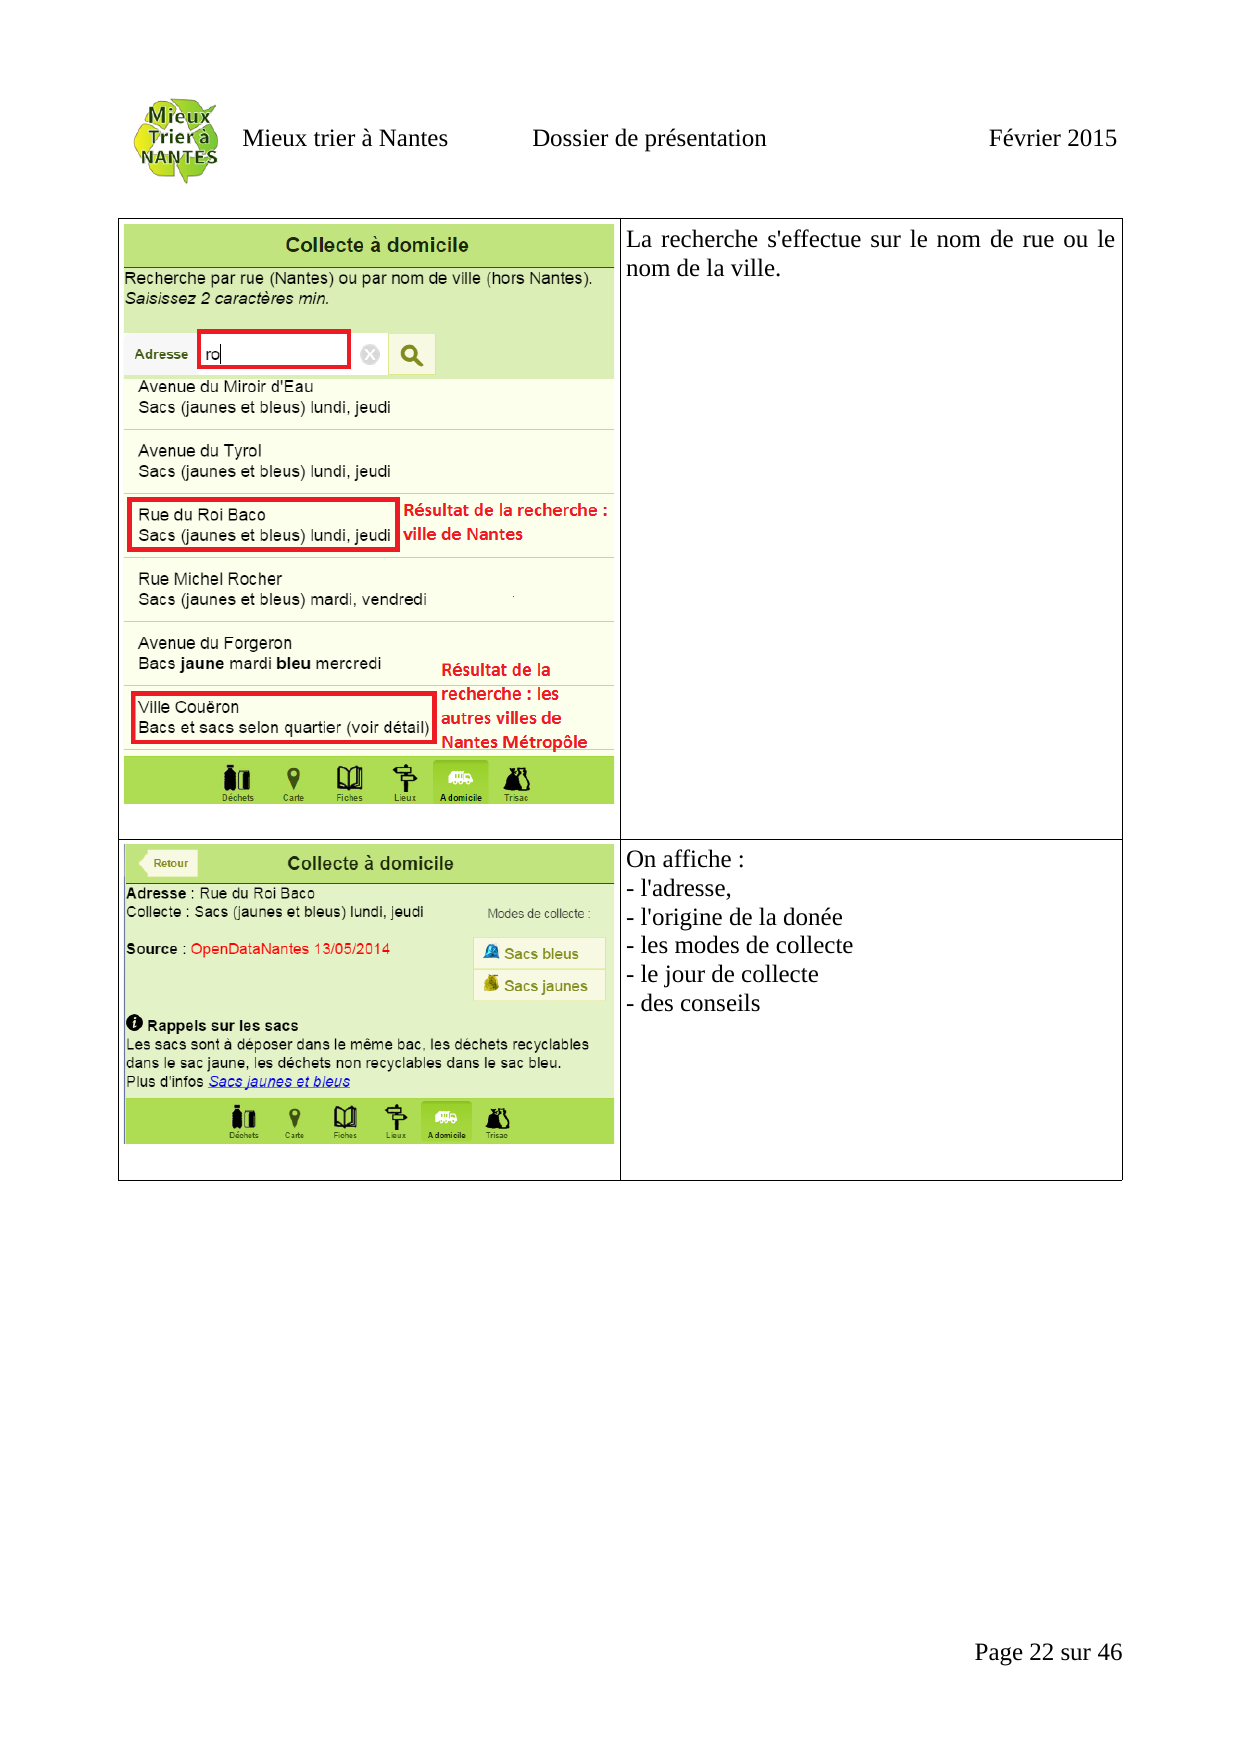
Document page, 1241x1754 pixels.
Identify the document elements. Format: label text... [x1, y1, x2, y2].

table_cell On affiche : - l'adresse, - l'origine de la donée - les modes de collecte - le jour de collecte - des conseils [621, 840, 1122, 1180]
table_cell La recherche s'effectue sur le nom de rue ou le nom de la ville. [621, 219, 1122, 838]
table_cell [119, 219, 620, 838]
picture [131, 95, 221, 185]
table_cell [119, 840, 620, 1180]
